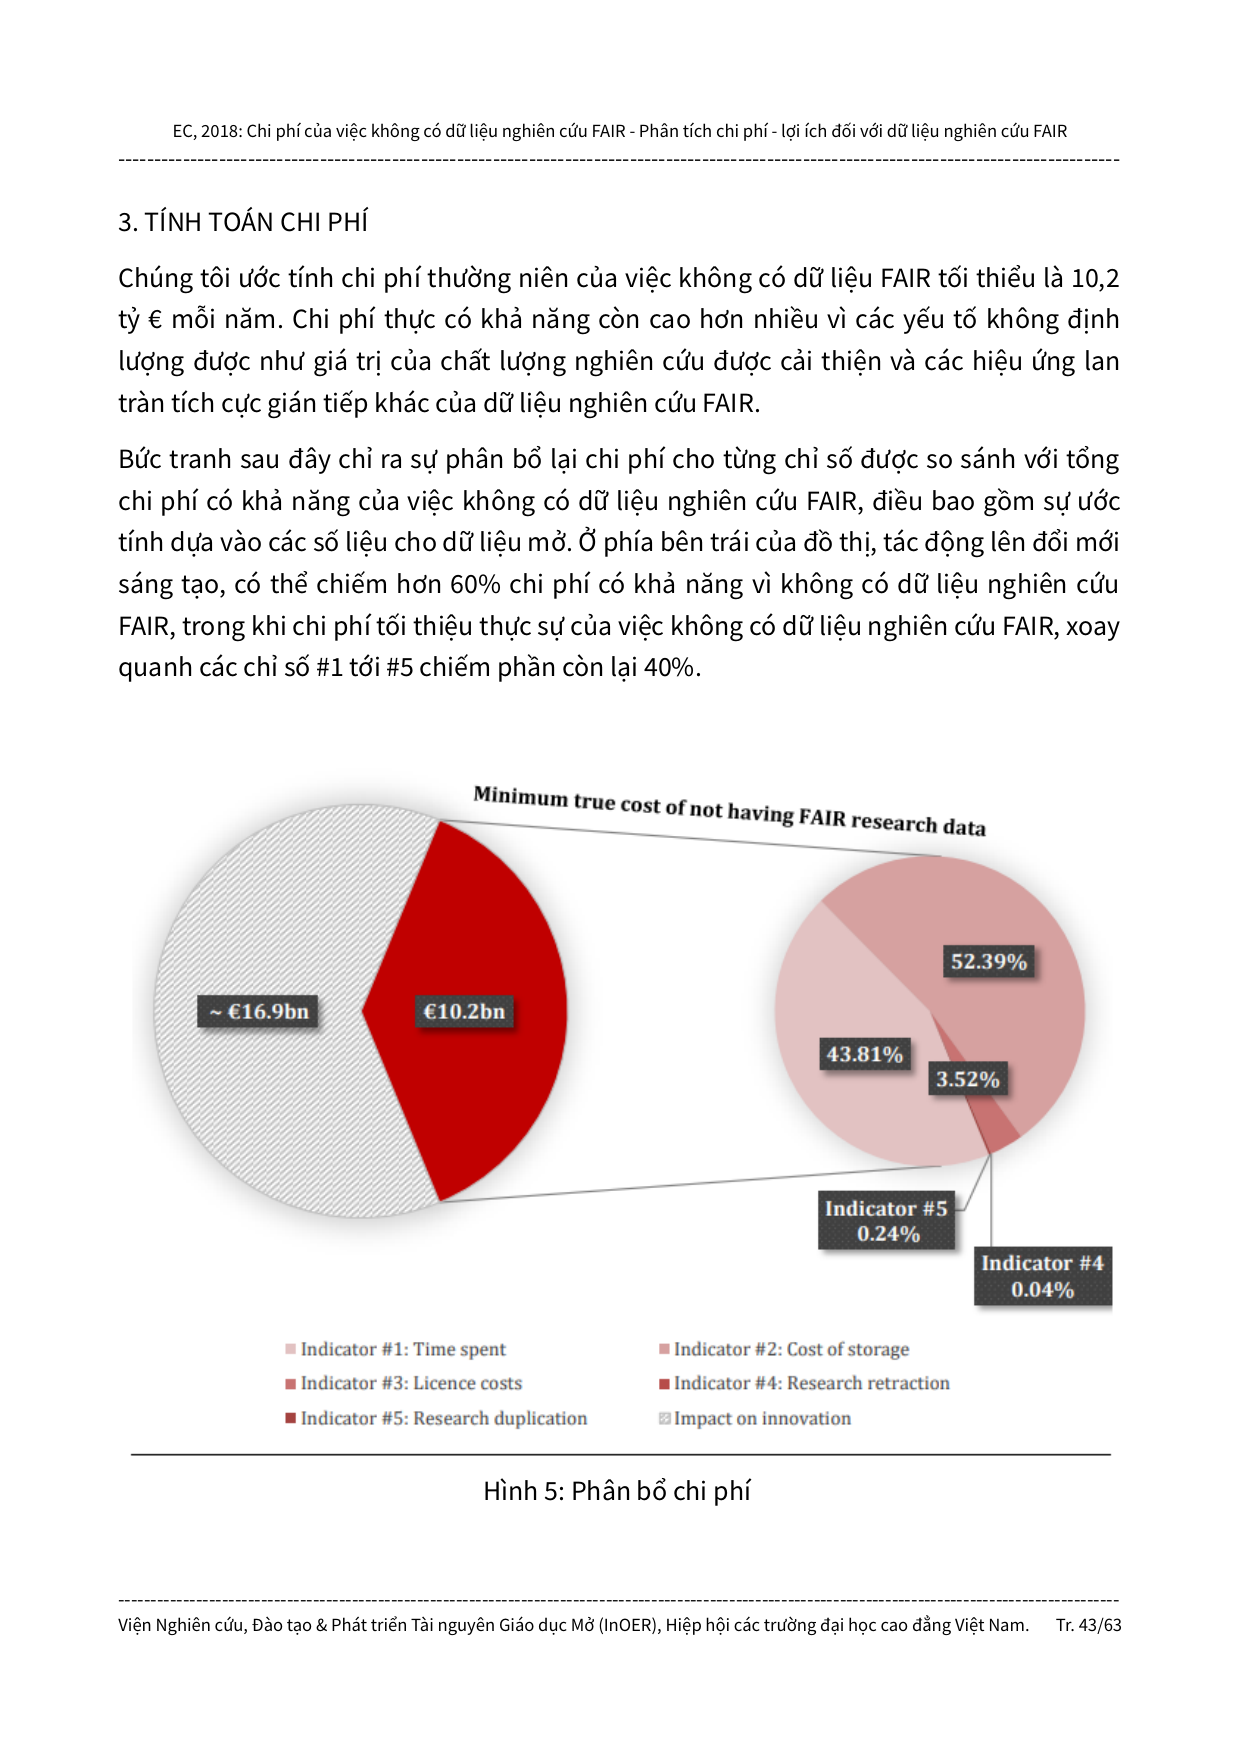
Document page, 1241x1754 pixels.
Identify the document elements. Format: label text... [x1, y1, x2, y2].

text Bức tranh sau đây chỉ ra sự phân bổ lại chi phí cho từng chỉ số được so sánh với tổng chi phí có khả năng của việc không có dữ liệu nghiên cứu FAIR, điều bao gồm sự ước tính dựa vào các số liệu cho dữ liệu mở. Ở phía bên trái của đồ thị, tác động lên đổi mới sáng tạo, có thể chiếm hơn 60% chi phí có khả năng vì không có dữ liệu nghiên cứu FAIR, trong khi chi phí tối thiệu thực sự của việc không có dữ liệu nghiên cứu FAIR, xoay quanh các chỉ số #1 tới #5 chiếm phần còn lại 40%. [118, 439, 1122, 684]
text Chúng tôi ước tính chi phí thường niên của việc không có dữ liệu FAIR tối thiểu là 10,2 tỷ € mỗi năm. Chi phí thực có khả năng còn cao hơn nhiều vì các yếu tố không định lượng được như giá trị của chất lượng nghiên cứu được cải thiện và các hiệu ứng lan tràn tích cực gián tiếp khác của dữ liệu nghiên cứu FAIR. [118, 258, 1122, 419]
text Hình 5: Phân bổ chi phí [118, 1466, 1122, 1507]
picture [118, 760, 1123, 1466]
text 3. TÍNH TOÁN CHI PHÍ [118, 202, 1122, 238]
